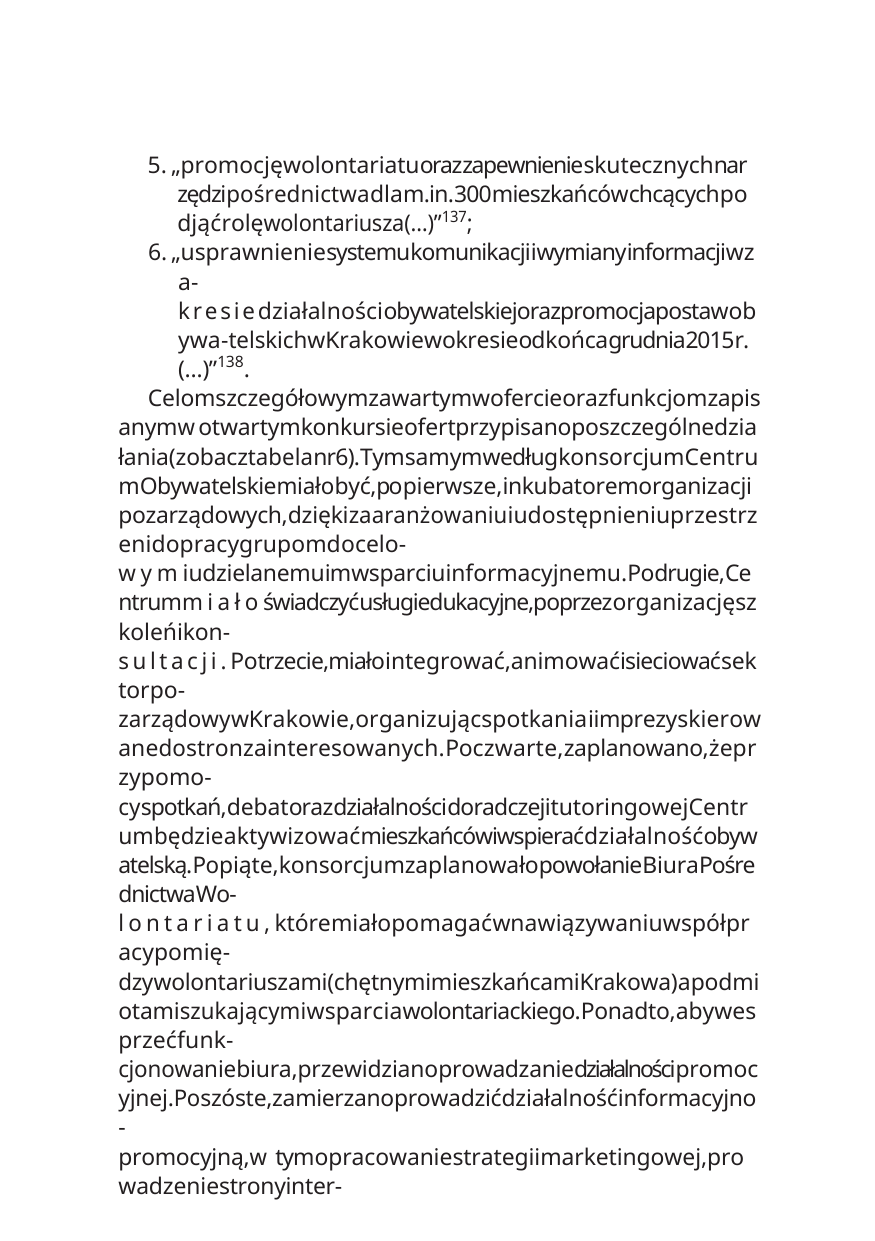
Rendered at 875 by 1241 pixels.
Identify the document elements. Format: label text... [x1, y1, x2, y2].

text Celomszczegółowymzawartymwofercieorazfunkcjomzapisanymwotwartymkonkursieofertprzypisanoposzczególnedziałania(zobacztabelanr6).TymsamymwedługkonsorcjumCentrumObywatelskiemiałobyć,popierwsze,inkubatoremorganizacjipozarządowych,dziękizaaranżowaniuiudostępnieniuprzestrzenidopracygrupomdocelo-wymiudzielanemuimwsparciuinformacyjnemu.Podrugie,Centrummiałoświadczyćusługiedukacyjne,poprzezorganizacjęszkoleńikon-sultacji.Potrzecie,miałointegrować,animowaćisieciowaćsektorpo-zarządowywKrakowie,organizującspotkaniaiimprezyskierowanedostronzainteresowanych.Poczwarte,zaplanowano,żeprzypomo-cyspotkań,debatorazdziałalnościdoradczejitutoringowejCentrumbędzieaktywizowaćmieszkańcówiwspieraćdziałalnośćobywatelską.Popiąte,konsorcjumzaplanowałopowołanieBiuraPośrednictwaWo-lontariatu,któremiałopomagaćwnawiązywaniuwspółpracypomię-dzywolontariuszami(chętnymimieszkańcamiKrakowa)apodmiotamiszukającymiwsparciawolontariackiego.Ponadto,abywesprzećfunk-cjonowaniebiura,przewidzianoprowadzaniedziałalnościpromocyjnej.Poszóste,zamierzanoprowadzićdziałalnośćinformacyjno-promocyjną,wtymopracowaniestrategiimarketingowej,prowadzeniestronyinter- [118, 383, 762, 1200]
list „usprawnieniesystemukomunikacjiiwymianyinformacjiwza-kresiedziałalnościobywatelskiejorazpromocjapostawobywa-telskichwKrakowiewokresieodkońcagrudnia2015r.(…)”138. [148, 237, 762, 383]
list „promocjęwolontariatuorazzapewnienieskutecznychnarzędzipośrednictwadlam.in.300mieszkańcówchcącychpodjąćrolęwolontariusza(…)”137; [147, 150, 756, 237]
